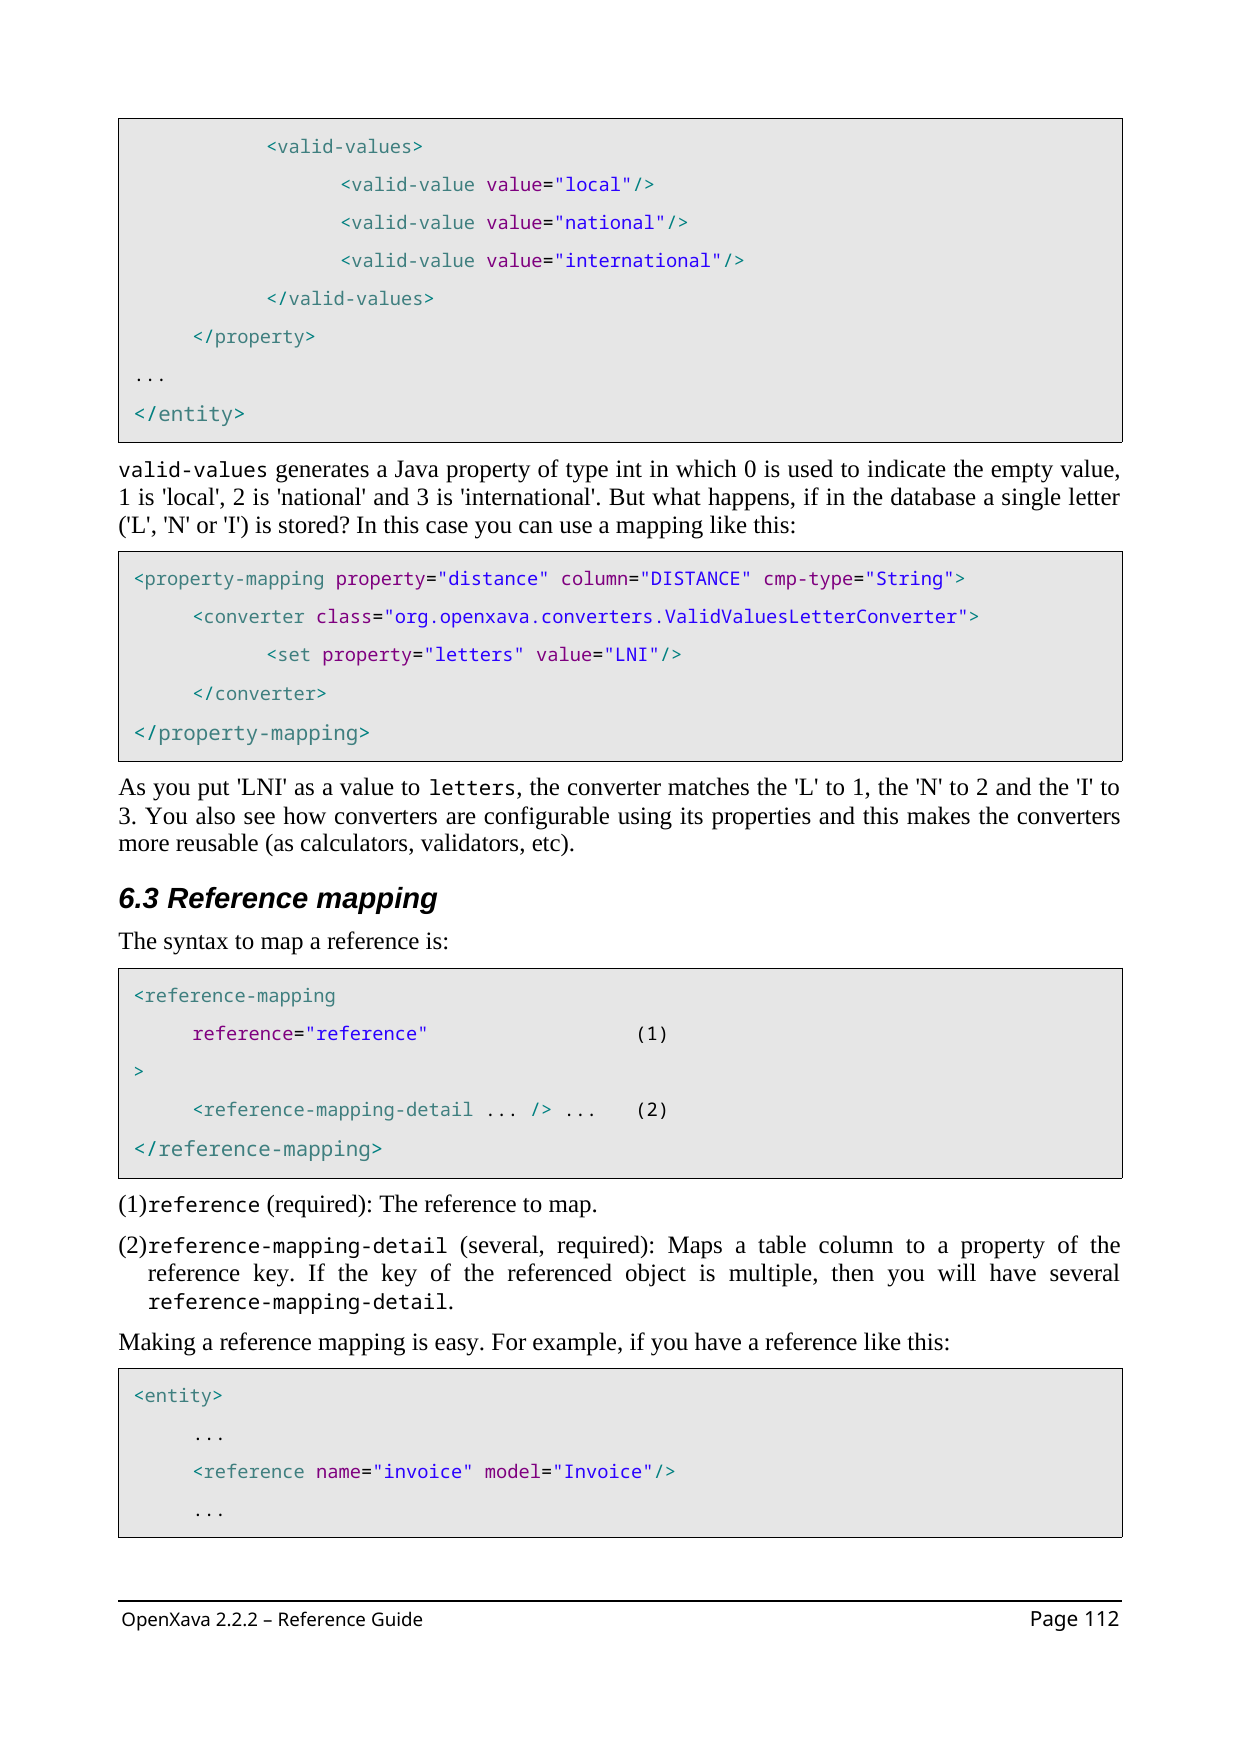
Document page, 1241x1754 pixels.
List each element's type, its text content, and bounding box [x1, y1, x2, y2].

subtitle Reference mapping [118, 882, 1122, 915]
text valid-values generates a Java property of type int in which 0 is used to indicate the empty value, 1 is 'local', 2 is 'national' and 3 is 'international'. But what happens, if in the database a single letter ('L', 'N' or 'I') is stored? In this case you can use a mapping like this: [118, 455, 1122, 538]
text reference="reference" (1) [119, 1006, 1122, 1044]
text > [119, 1044, 1122, 1082]
text ... [119, 1482, 1122, 1537]
text ... [119, 346, 1122, 384]
text <valid-values> [119, 119, 1122, 156]
text <valid-value value="international"/> [119, 232, 1122, 270]
text </reference-mapping> [119, 1120, 1122, 1178]
text <reference-mapping [119, 969, 1122, 1006]
text </property-mapping> [119, 703, 1122, 761]
text Making a reference mapping is easy. For example, if you have a reference like this: [118, 1328, 1122, 1355]
list reference-mapping-detail (several, required): Maps a table column to a property of the reference key. If the key of the referenced object is multiple, then you will have several reference-mapping-detail. [118, 1231, 1122, 1315]
text <valid-value value="national"/> [119, 194, 1122, 232]
text As you put 'LNI' as a value to letters, the converter matches the 'L' to 1, the 'N' to 2 and the 'I' to 3. You also see how converters are configurable using its properties and this makes the converters more reusable (as calculators, validators, etc). [118, 773, 1122, 857]
text <converter class="org.openxava.converters.ValidValuesLetterConverter"> [119, 589, 1122, 627]
text <reference name="invoice" model="Invoice"/> [119, 1444, 1122, 1482]
text <property-mapping property="distance" column="DISTANCE" cmp-type="String"> [119, 552, 1122, 589]
text ... [119, 1406, 1122, 1444]
list reference (required): The reference to map. [118, 1190, 1122, 1218]
text </property> [119, 308, 1122, 346]
text <reference-mapping-detail ... /> ... (2) [119, 1082, 1122, 1120]
text The syntax to map a reference is: [118, 927, 1122, 955]
text </valid-values> [119, 270, 1122, 308]
text <valid-value value="local"/> [119, 156, 1122, 194]
text </entity> [119, 384, 1122, 442]
text </converter> [119, 665, 1122, 703]
text <set property="letters" value="LNI"/> [119, 627, 1122, 665]
text <entity> [119, 1369, 1122, 1406]
